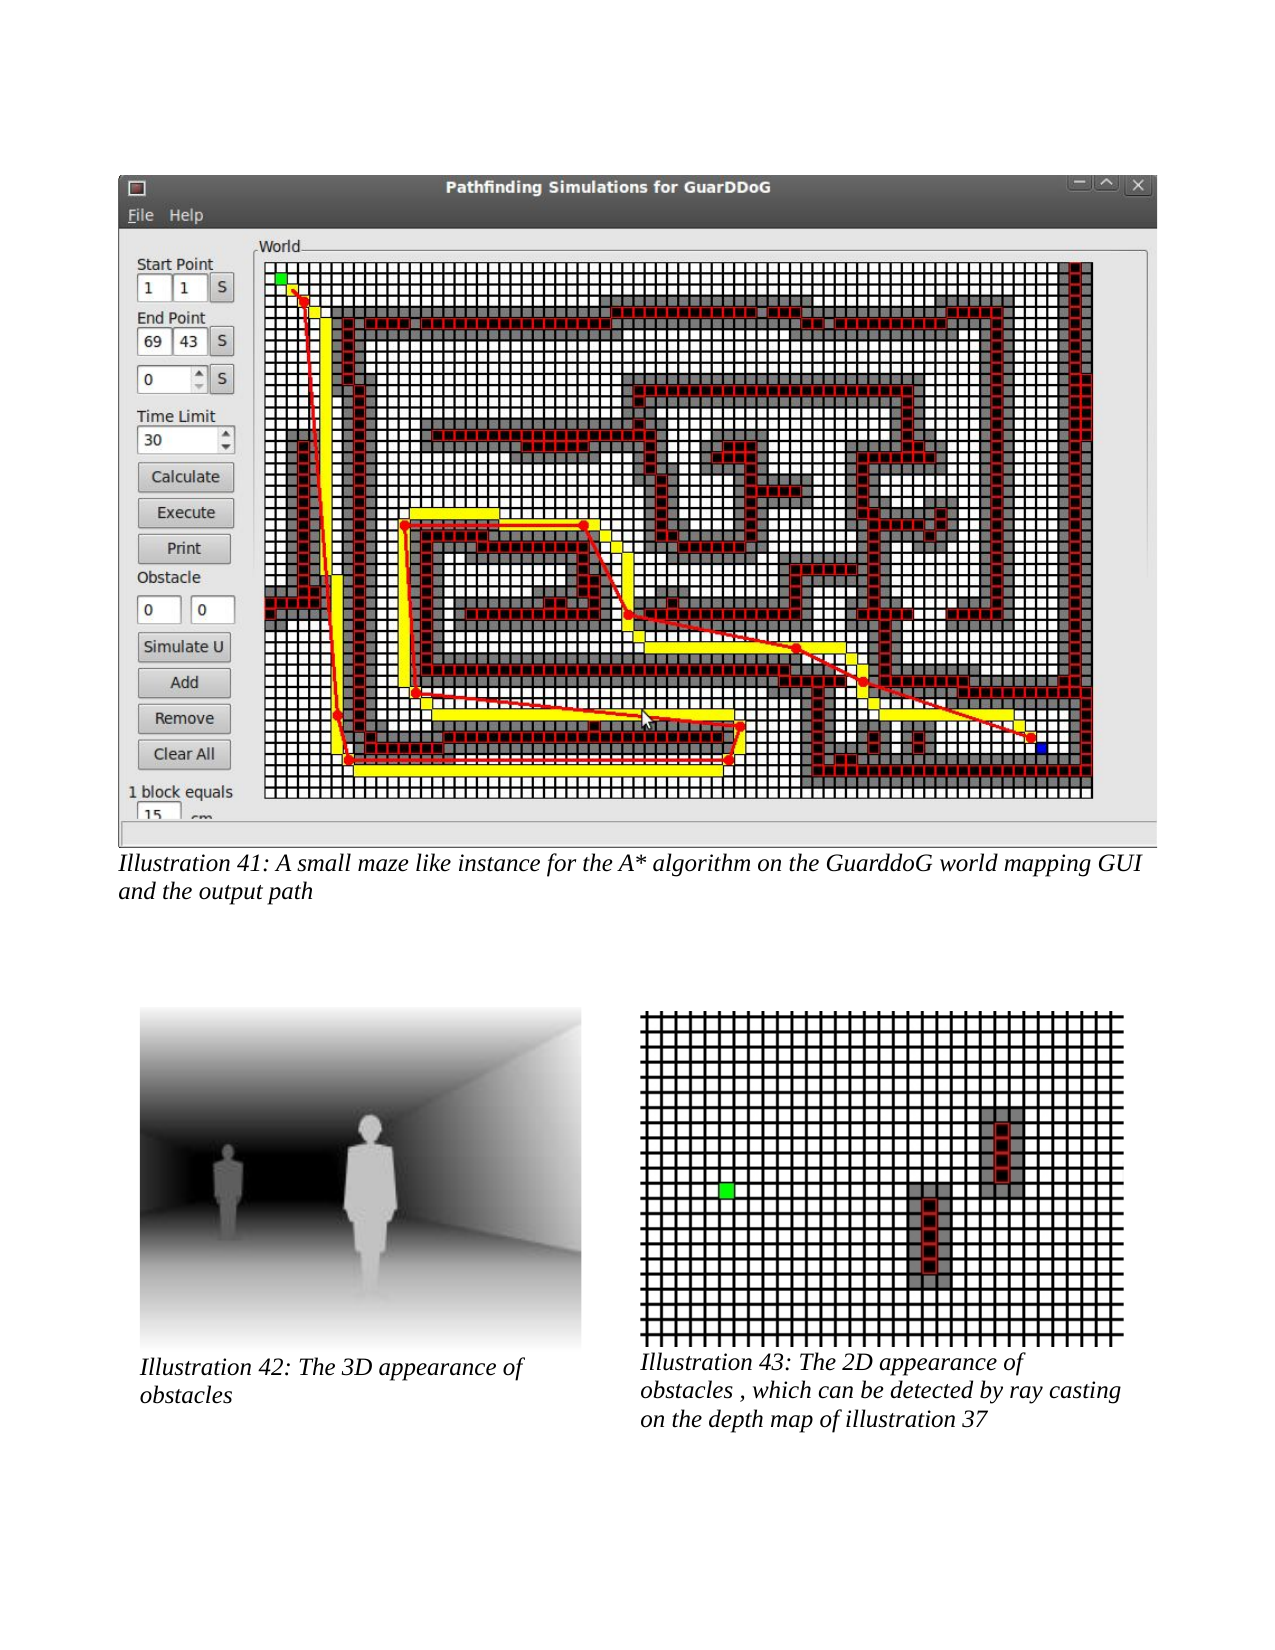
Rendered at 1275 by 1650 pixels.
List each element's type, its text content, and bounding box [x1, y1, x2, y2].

picture [139, 1007, 582, 1352]
text Illustration 41: A small maze like instance for the A* algorithm on the GuarddoG world mapping GUI and the output path [118, 848, 1157, 905]
text Illustration 42: The 3D appearance of obstacles [139, 1352, 581, 1409]
text Illustration 43: The 2D appearance of obstacles , which can be detected by ray casting on the depth map of illustration 37 [640, 1347, 1124, 1433]
picture [640, 1011, 1124, 1347]
picture [118, 175, 1158, 848]
